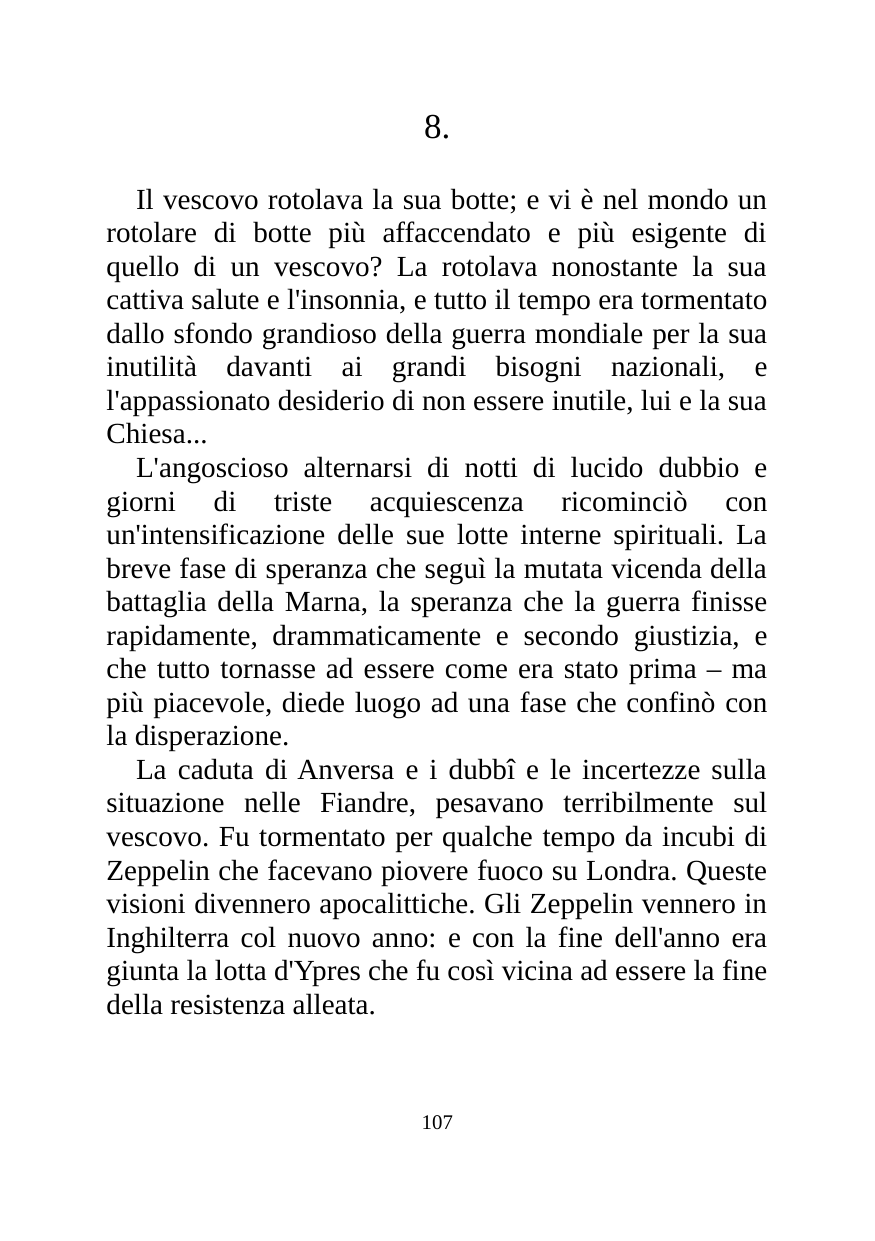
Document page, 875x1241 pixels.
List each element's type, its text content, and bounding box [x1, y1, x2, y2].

subtitle 8. [106, 106, 768, 146]
text L'angoscioso alternarsi di notti di lucido dubbio e giorni di triste acquiescenza ricominciò con un'intensificazione delle sue lotte interne spirituali. La breve fase di speranza che seguì la mutata vicenda della battaglia della Marna, la speranza che la guerra finisse rapidamente, drammaticamente e secondo giustizia, e che tutto tornasse ad essere come era stato prima – ma più piacevole, diede luogo ad una fase che confinò con la disperazione. [106, 450, 768, 752]
text Il vescovo rotolava la sua botte; e vi è nel mondo un rotolare di botte più affaccendato e più esigente di quello di un vescovo? La rotolava nonostante la sua cattiva salute e l'insonnia, e tutto il tempo era tormentato dallo sfondo grandioso della guerra mondiale per la sua inutilità davanti ai grandi bisogni nazionali, e l'appassionato desiderio di non essere inutile, lui e la sua Chiesa... [106, 182, 768, 450]
text La caduta di Anversa e i dubbî e le incertezze sulla situazione nelle Fiandre, pesavano terribilmente sul vescovo. Fu tormentato per qualche tempo da incubi di Zeppelin che facevano piovere fuoco su Londra. Queste visioni divennero apocalittiche. Gli Zeppelin vennero in Inghilterra col nuovo anno: e con la fine dell'anno era giunta la lotta d'Ypres che fu così vicina ad essere la fine della resistenza alleata. [106, 752, 768, 1020]
